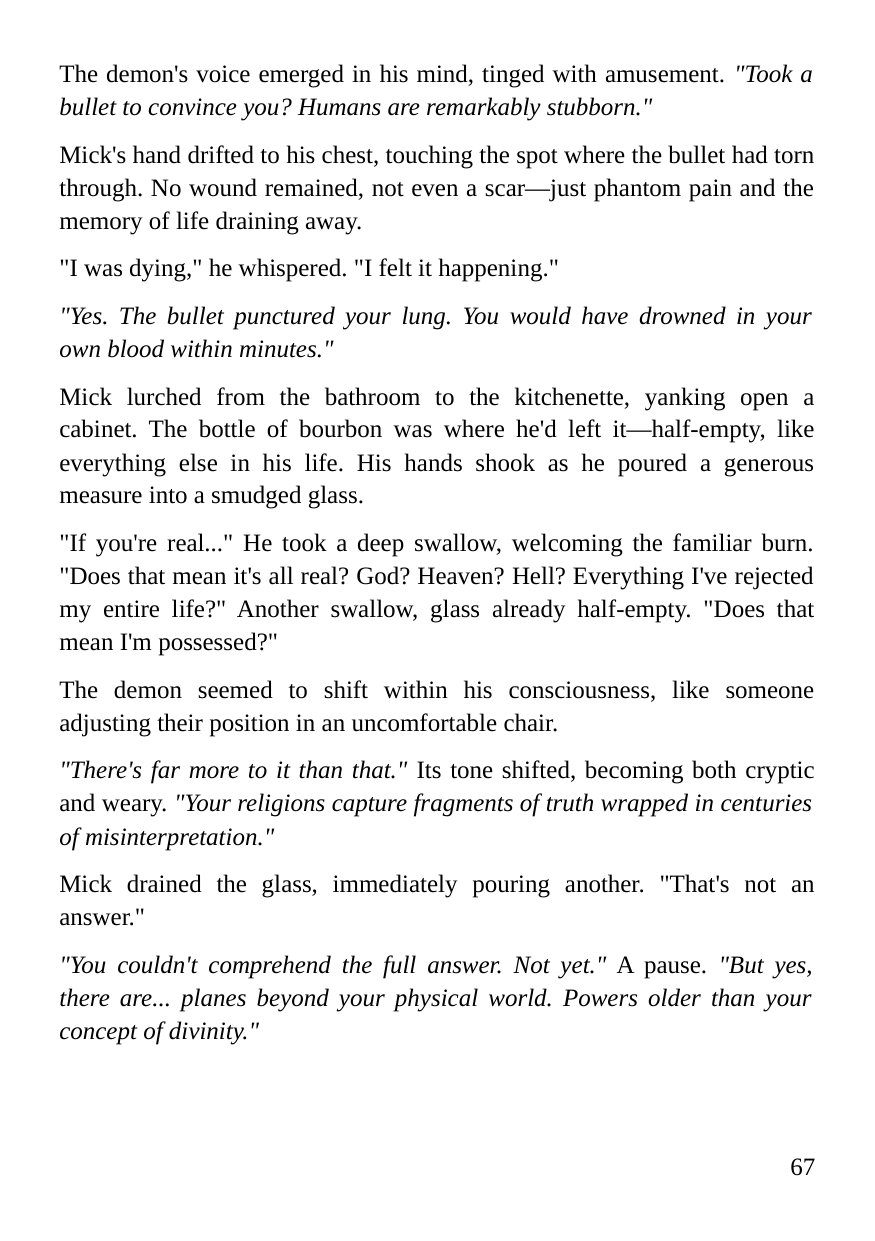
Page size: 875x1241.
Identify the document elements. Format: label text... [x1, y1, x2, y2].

text The demon's voice emerged in his mind, tinged with amusement. "Took a bullet to convince you? Humans are remarkably stubborn." [59, 59, 815, 121]
text "Yes. The bullet punctured your lung. You would have drowned in your own blood within minutes." [59, 301, 815, 363]
text The demon seemed to shift within his consciousness, like someone adjusting their position in an uncomfortable chair. [59, 675, 815, 737]
text "You couldn't comprehend the full answer. Not yet." A pause. "But yes, there are... planes beyond your physical world. Powers older than your concept of divinity." [59, 950, 815, 1044]
text Mick drained the glass, immediately pouring another. "That's not an answer." [59, 869, 815, 931]
text Mick lurched from the bathroom to the kitchenette, yanking open a cabinet. The bottle of bourbon was where he'd left it—half-empty, like everything else in his life. His hands shook as he poured a generous measure into a smudged glass. [59, 382, 815, 509]
text "I was dying," he whispered. "I felt it happening." [59, 253, 815, 282]
text "There's far more to it than that." Its tone shifted, becoming both cryptic and weary. "Your religions capture fragments of truth wrapped in centuries of misinterpretation." [59, 756, 815, 850]
text "If you're real..." He took a deep swallow, welcoming the familiar burn. "Does that mean it's all real? God? Heaven? Hell? Everything I've rejected my entire life?" Another swallow, glass already half-empty. "Does that mean I'm possessed?" [59, 528, 815, 656]
text Mick's hand drifted to his chest, touching the spot where the bullet had torn through. No wound remained, not even a scar—just phantom pain and the memory of life draining away. [59, 140, 815, 234]
